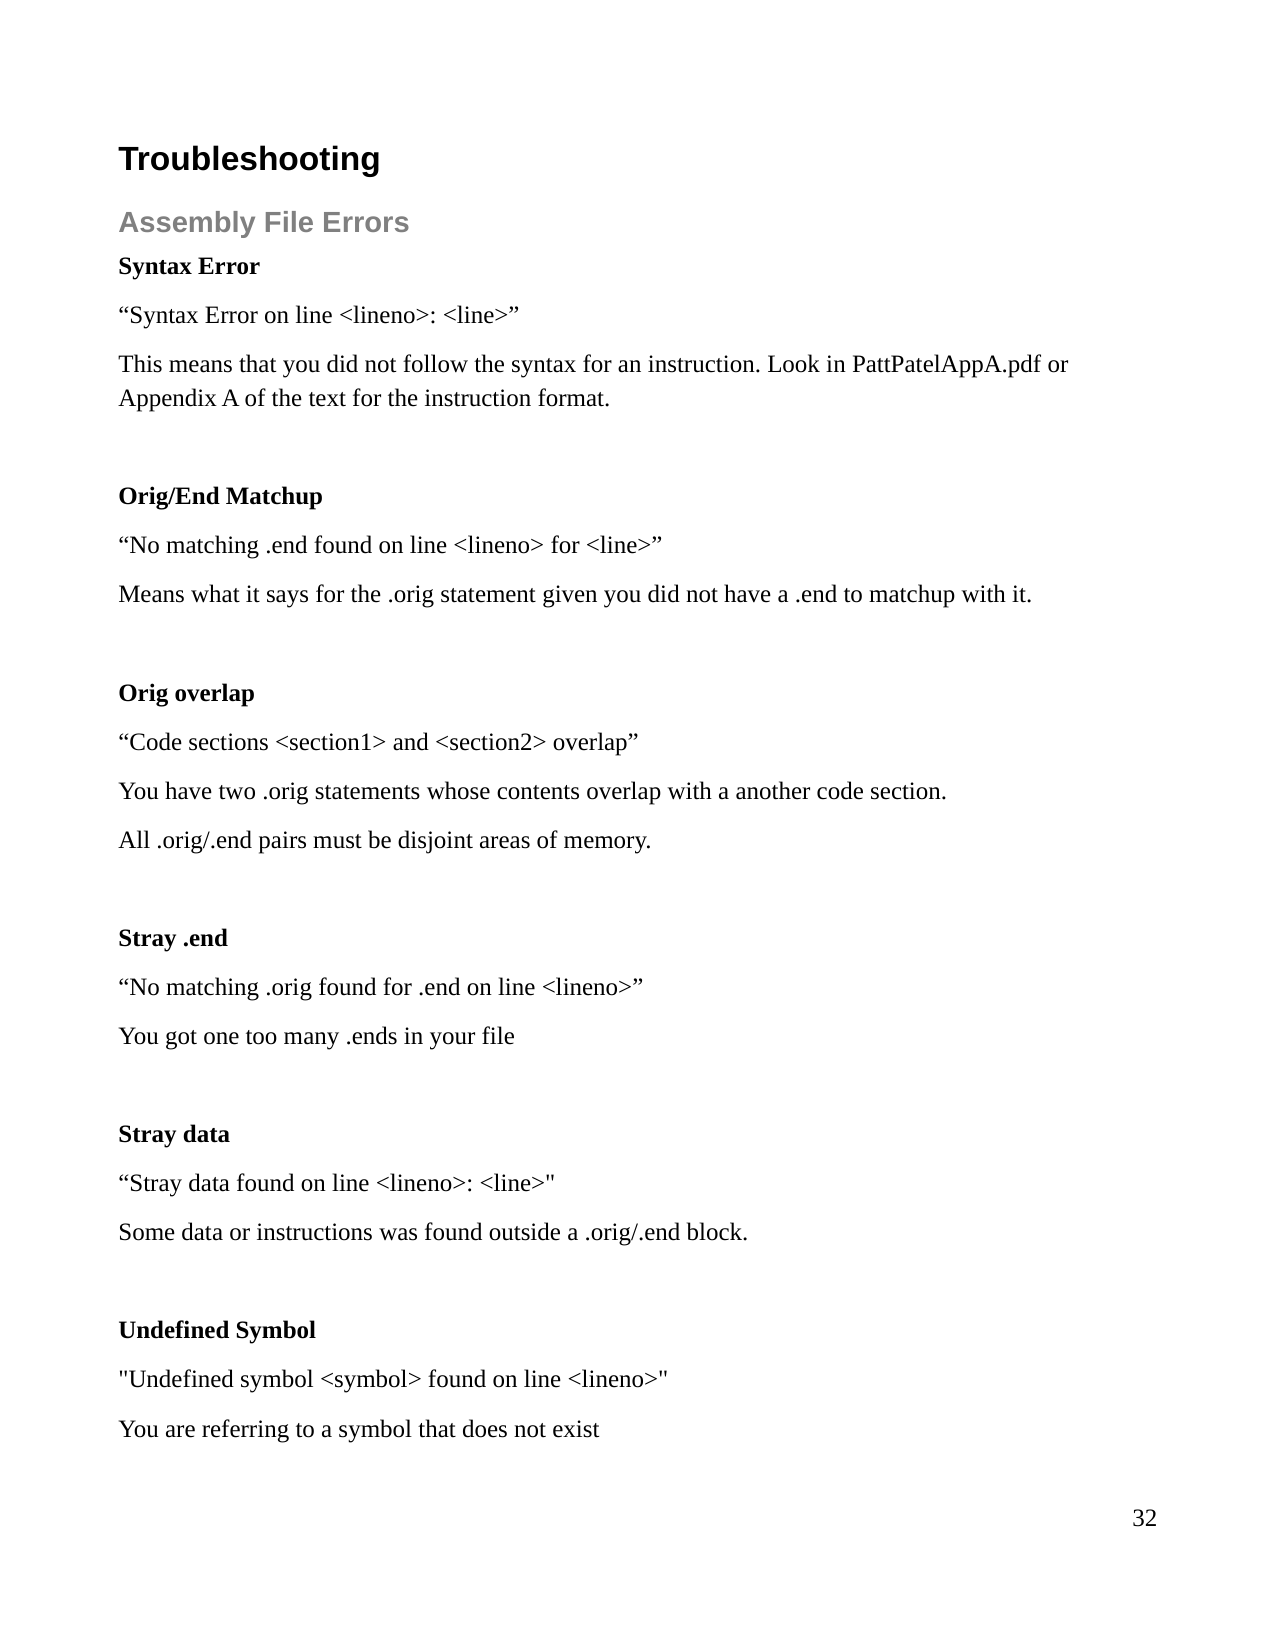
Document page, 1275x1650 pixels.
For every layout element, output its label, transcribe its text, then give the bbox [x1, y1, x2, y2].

subtitle Troubleshooting [118, 139, 1157, 178]
text “Syntax Error on line <lineno>: <line>” [118, 300, 1157, 328]
text “No matching .orig found for .end on line <lineno>” [118, 972, 1157, 1001]
text Undefined Symbol [118, 1316, 1157, 1344]
text "Undefined symbol <symbol> found on line <lineno>" [118, 1364, 1157, 1393]
text Means what it says for the .orig statement given you did not have a .end to matchup with it. [118, 579, 1157, 608]
text You got one too many .ends in your file [118, 1021, 1157, 1050]
text You have two .orig statements whose contents overlap with a another code section. [118, 776, 1157, 804]
subtitle Assembly File Errors [118, 205, 1157, 238]
text You are referring to a symbol that does not exist [118, 1414, 1157, 1442]
text Orig/End Matchup [118, 481, 1157, 510]
text Some data or instructions was found outside a .orig/.end block. [118, 1217, 1157, 1246]
text Stray .end [118, 923, 1157, 952]
text All .orig/.end pairs must be disjoint areas of memory. [118, 825, 1157, 854]
text Stray data [118, 1119, 1157, 1148]
text Syntax Error [118, 251, 1157, 279]
text This means that you did not follow the syntax for an instruction. Look in PattPatelAppA.pdf or Appendix A of the text for the instruction format. [118, 349, 1157, 412]
text “Stray data found on line <lineno>: <line>" [118, 1168, 1157, 1197]
text Orig overlap [118, 678, 1157, 706]
text “No matching .end found on line <lineno> for <line>” [118, 531, 1157, 559]
text “Code sections <section1> and <section2> overlap” [118, 727, 1157, 756]
